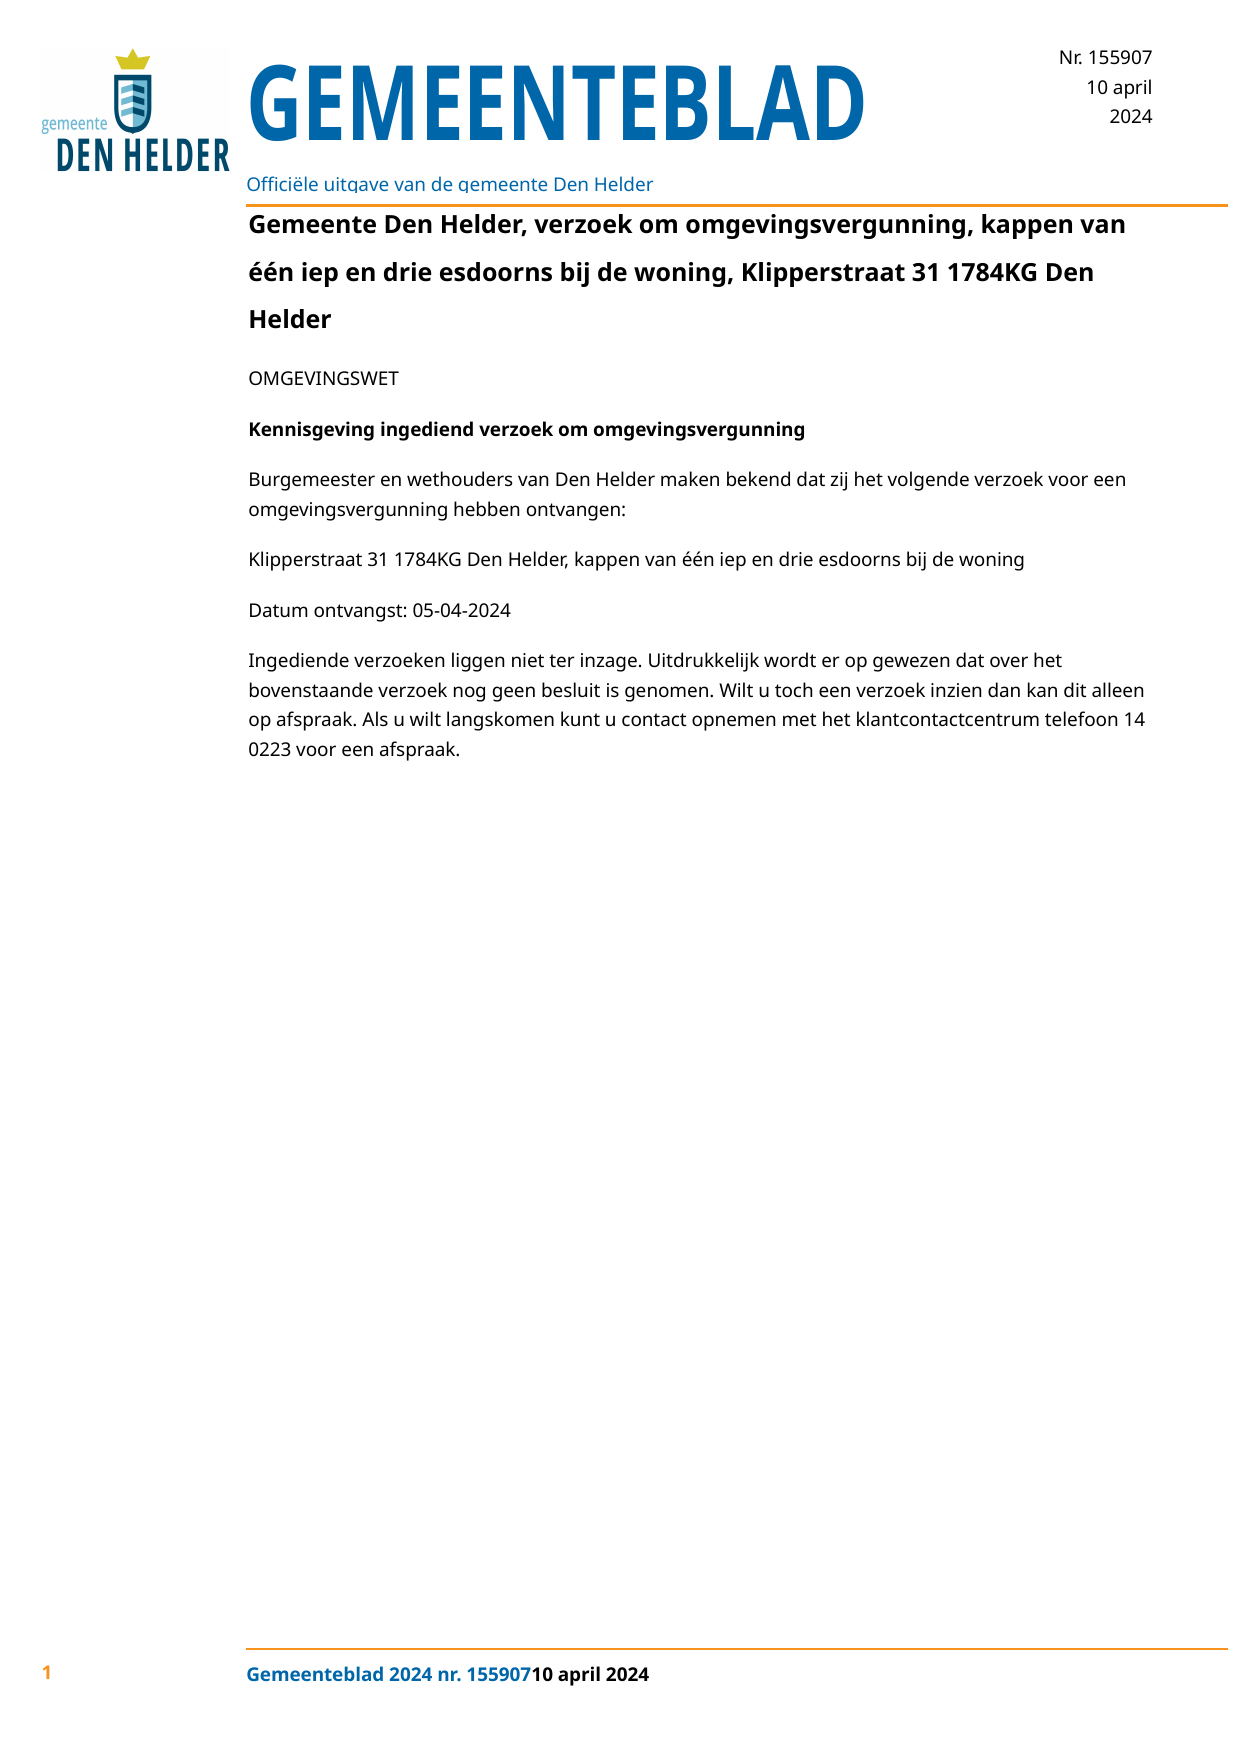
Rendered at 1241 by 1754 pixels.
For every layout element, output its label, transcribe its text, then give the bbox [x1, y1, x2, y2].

picture [100, 154, 106, 172]
text Datum ontvangst: 05-04-2024 [248, 597, 1152, 622]
picture [130, 157, 135, 172]
text Klipperstraat 31 1784KG Den Helder, kappen van één iep en drie esdoorns bij de woning [248, 546, 1152, 572]
text Ingediende verzoeken liggen niet ter inzage. Uitdrukkelijk wordt er op gewezen dat over het bovenstaande verzoek nog geen besluit is genomen. Wilt u toch een verzoek inzien dan kan dit alleen op afspraak. Als u wilt langskomen kunt u contact opnemen met het klantcontactcentrum telefoon 14 0223 voor een afspraak. [248, 647, 1152, 762]
text Burgemeester en wethouders van Den Helder maken bekend dat zij het volgende verzoek voor een omgevingsvergunning hebben ontvangen: [248, 466, 1152, 522]
picture [41, 47, 231, 172]
text Kennisgeving ingediend verzoek om omgevingsvergunning [248, 416, 1152, 442]
text OMGEVINGSWET [248, 366, 1152, 391]
picture [63, 144, 68, 165]
text Gemeente Den Helder, verzoek om omgevingsvergunning, kappen van één iep en drie esdoorns bij de woning, Klipperstraat 31 1784KG Den Helder [248, 207, 1152, 336]
picture [182, 144, 187, 165]
picture [220, 160, 224, 172]
